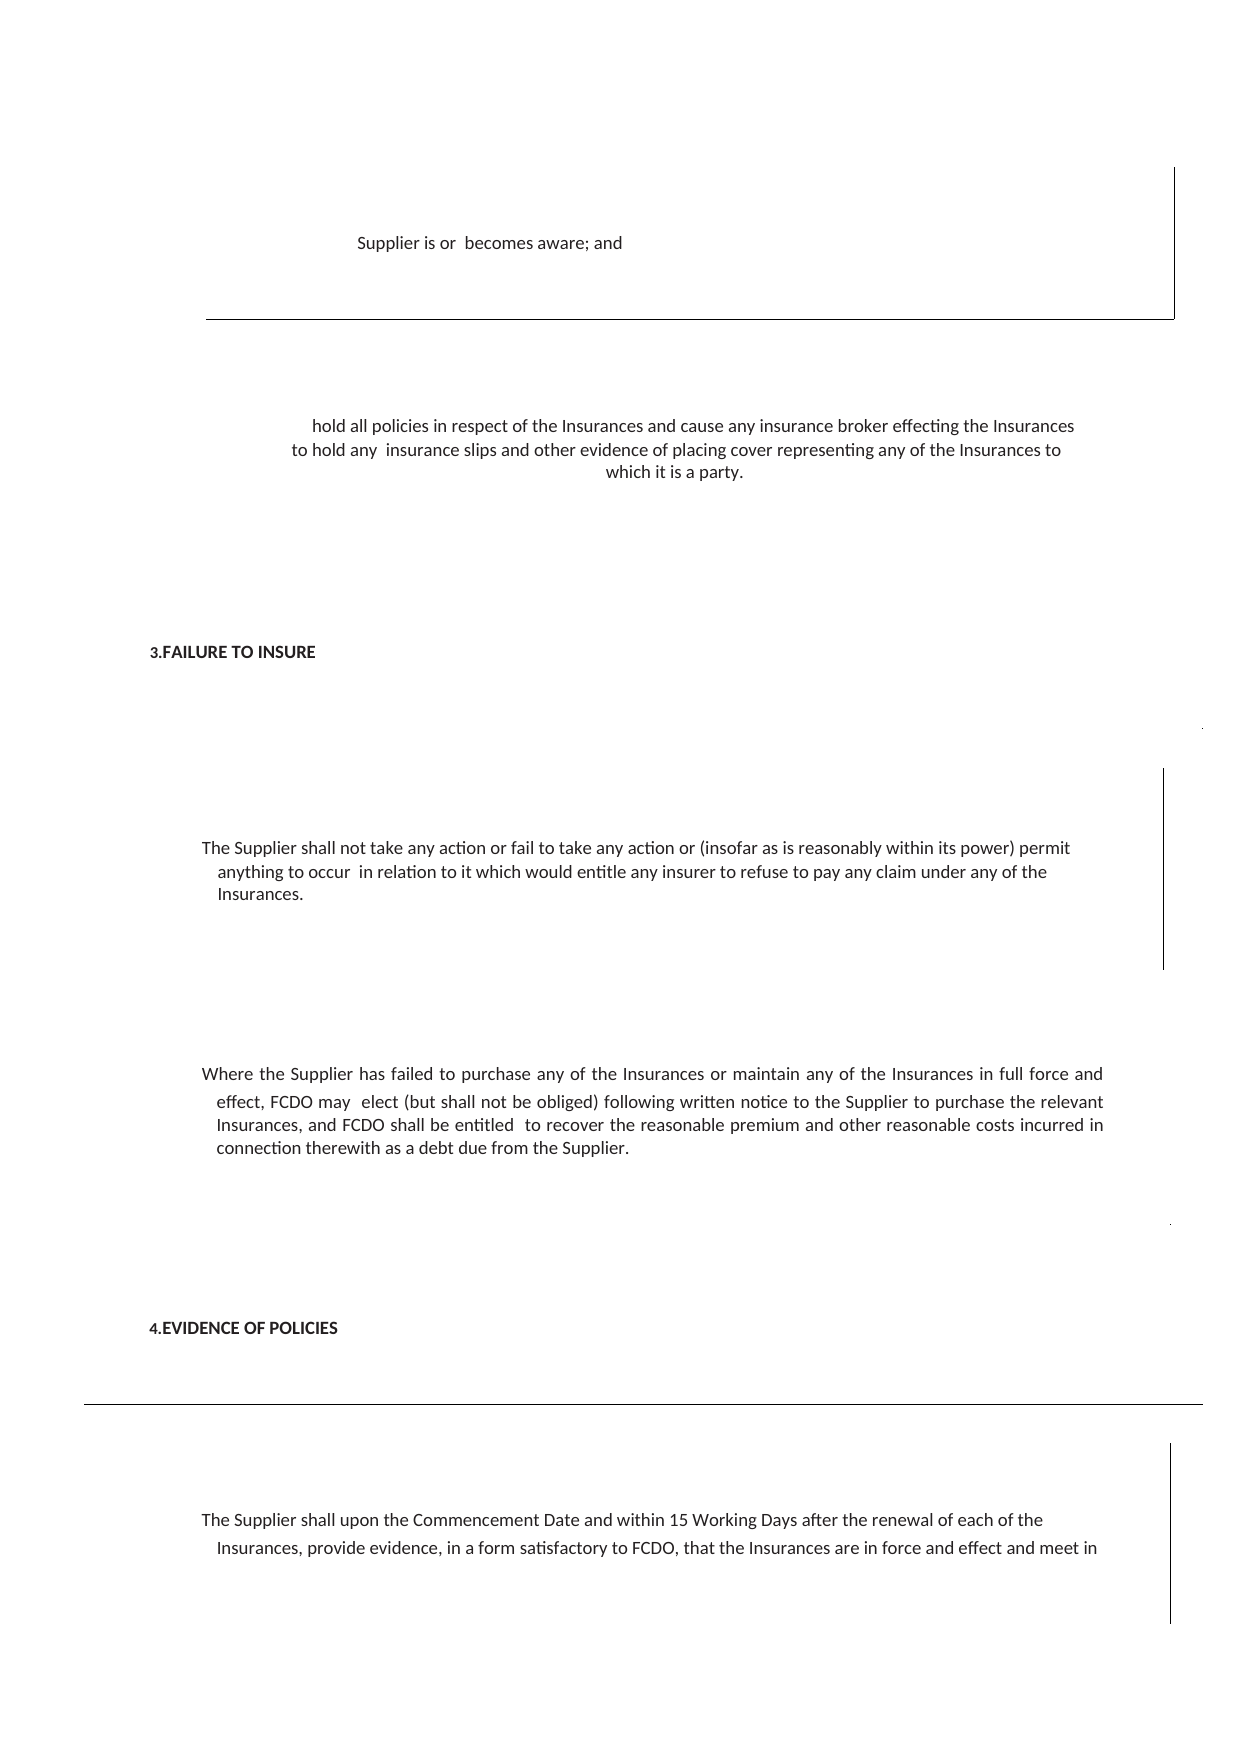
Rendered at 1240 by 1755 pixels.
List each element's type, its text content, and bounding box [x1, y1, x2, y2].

text 4.EVIDENCE OF POLICIES [85, 1252, 1202, 1403]
text Where the Supplier has failed to purchase any of the Insurances or maintain any of the Insurances in full force and effect, FCDO may elect (but shall not be obliged) following written notice to the Supplier to purchase the relevant Insurances, and FCDO shall be entitled to recover the reasonable premium and other reasonable costs incurred in connection therewith as a debt due from the Supplier. [118, 998, 1170, 1224]
text The Supplier shall not take any action or fail to take any action or (insofar as is reasonably within its power) permit anything to occur in relation to it which would entitle any insurer to refuse to pay any claim under any of the Insurances. [118, 768, 1162, 970]
text hold all policies in respect of the Insurances and cause any insurance broker effecting the Insurances to hold any insurance slips and other evidence of placing cover representing any of the Insurances to which it is a party. [206, 346, 1148, 548]
text 3.FAILURE TO INSURE [85, 576, 1202, 728]
text Supplier is or becomes aware; and [206, 168, 1173, 318]
text The Supplier shall upon the Commencement Date and within 15 Working Days after the renewal of each of the Insurances, provide evidence, in a form satisfactory to FCDO, that the Insurances are in force and effect and meet in [117, 1444, 1169, 1624]
